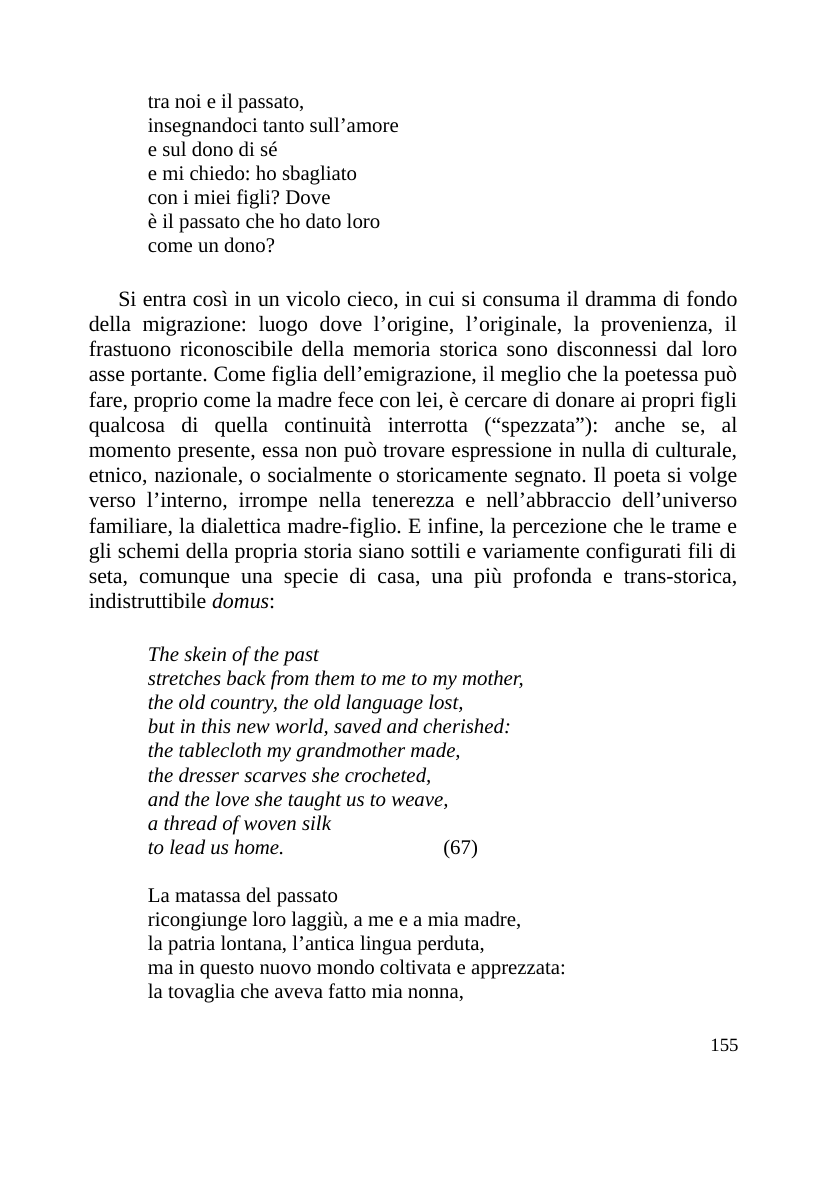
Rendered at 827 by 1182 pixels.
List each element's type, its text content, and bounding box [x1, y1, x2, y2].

text la tovaglia che aveva fatto mia nonna, [148, 979, 709, 1003]
text the dresser scarves she crocheted, [148, 762, 709, 787]
text tra noi e il passato, [148, 88, 709, 113]
text con i miei figli? Dove [148, 185, 709, 209]
text e sul dono di sé [148, 137, 709, 161]
text e mi chiedo: ho sbagliato [148, 161, 709, 185]
text stretches back from them to me to my mother, [148, 666, 709, 690]
text Si entra così in un vicolo cieco, in cui si consuma il dramma di fondo della migrazione: luogo dove l’origine, l’originale, la provenienza, il frastuono riconoscibile della memoria storica sono disconnessi dal loro asse portante. Come figlia dell’emigrazione, il meglio che la poetessa può fare, proprio come la madre fece con lei, è cercare di donare ai propri figli qualcosa di quella continuità interrotta (“spezzata”): anche se, al momento presente, essa non può trovare espressione in nulla di culturale, etnico, nazionale, o socialmente o storicamente segnato. Il poeta si volge verso l’interno, irrompe nella tenerezza e nell’abbraccio dell’universo familiare, la dialettica madre-figlio. E infine, la percezione che le trame e gli schemi della propria storia siano sottili e variamente configurati fili di seta, comunque una specie di casa, una più profonda e trans-storica, indistruttibile domus: [88, 286, 738, 613]
text ma in questo nuovo mondo coltivata e apprezzata: [148, 955, 709, 979]
text to lead us home. (67) [148, 835, 709, 859]
text The skein of the past [148, 642, 709, 666]
text come un dono? [148, 233, 709, 257]
text insegnandoci tanto sull’amore [148, 113, 709, 137]
text La matassa del passato [148, 883, 709, 907]
text è il passato che ho dato loro [148, 209, 709, 233]
text la patria lontana, l’antica lingua perduta, [148, 931, 709, 955]
text a thread of woven silk [148, 811, 709, 835]
text ricongiunge loro laggiù, a me e a mia madre, [148, 907, 709, 931]
text the old country, the old language lost, [148, 690, 709, 714]
text and the love she taught us to weave, [148, 787, 709, 811]
text the tablecloth my grandmother made, [148, 738, 709, 762]
text but in this new world, saved and cherished: [148, 714, 709, 738]
